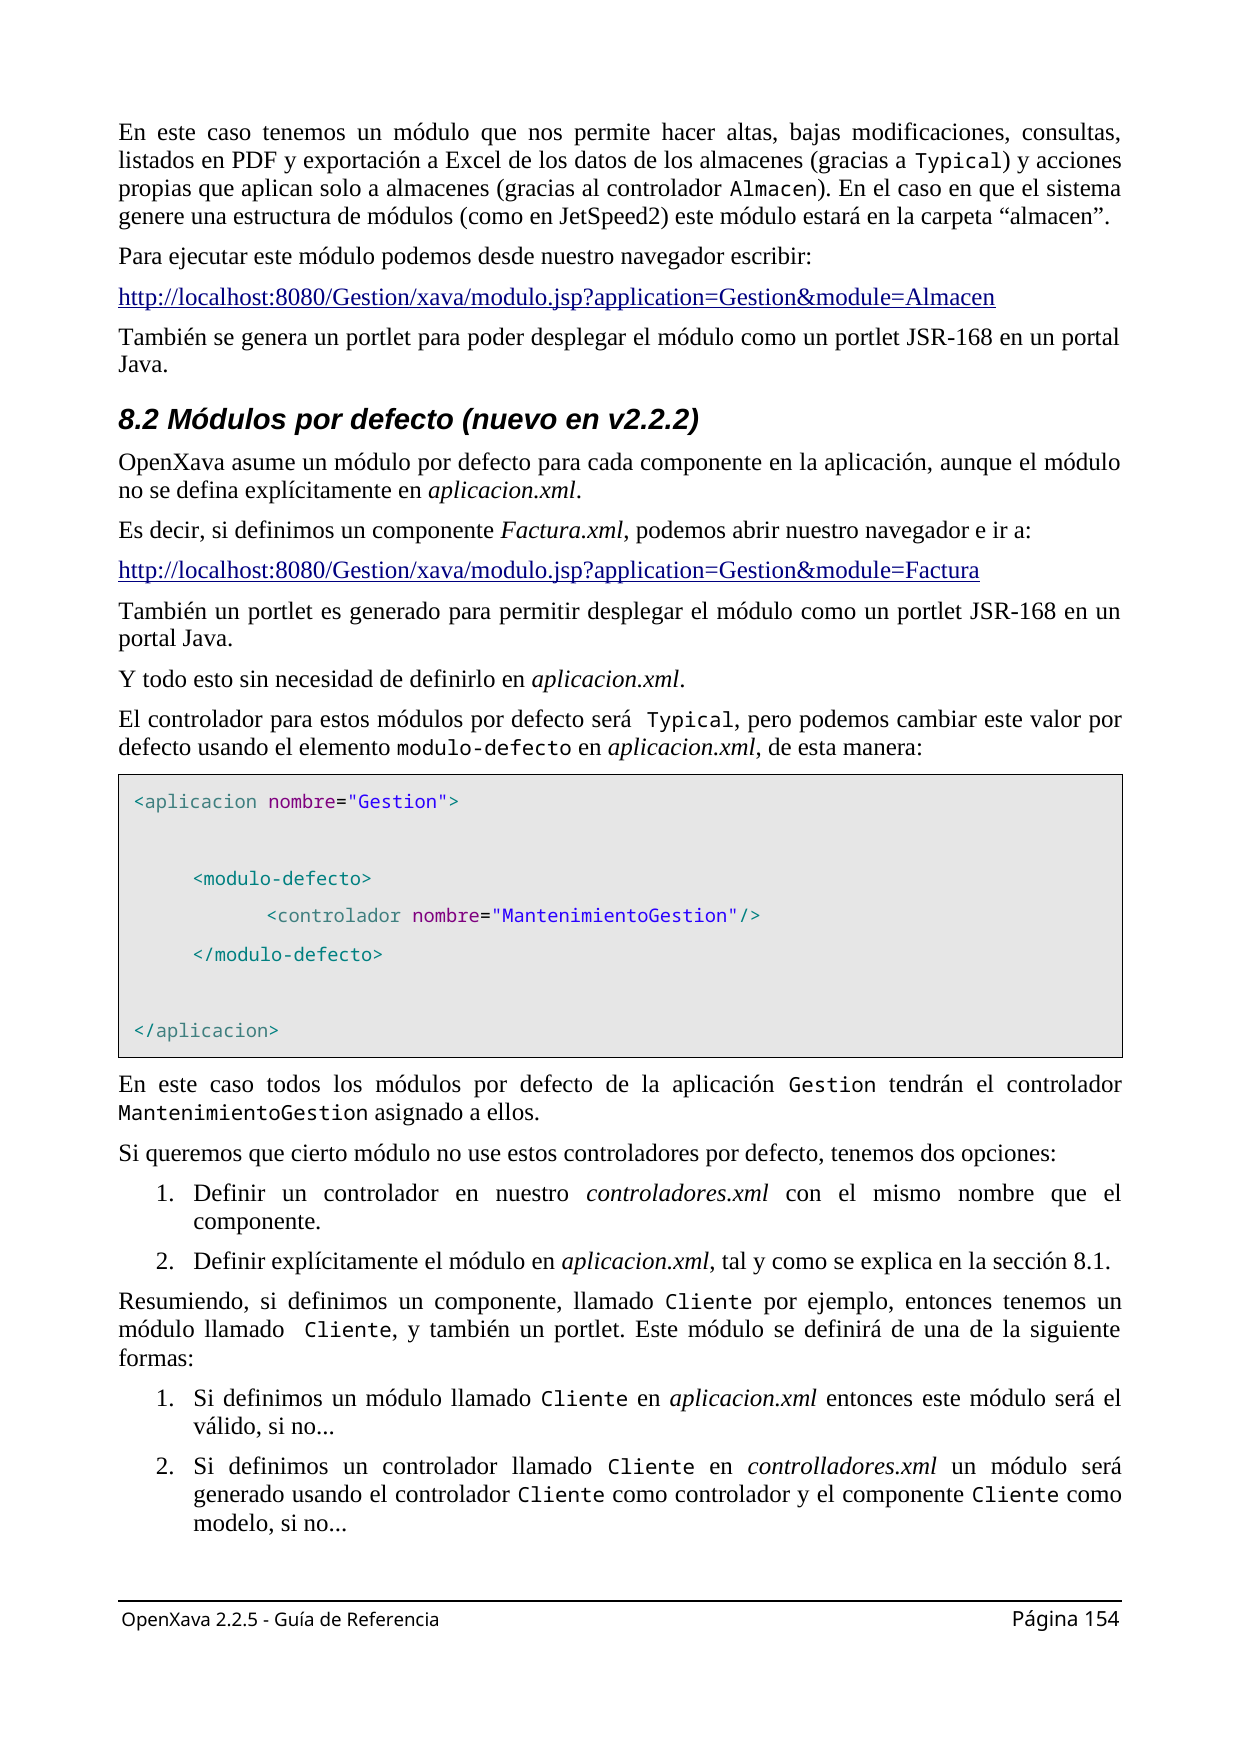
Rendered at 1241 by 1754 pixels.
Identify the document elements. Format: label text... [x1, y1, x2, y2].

text También se genera un portlet para poder desplegar el módulo como un portlet JSR-168 en un portal Java. [118, 323, 1122, 378]
text Resumiendo, si definimos un componente, llamado Cliente por ejemplo, entonces tenemos un módulo llamado Cliente, y también un portlet. Este módulo se definirá de una de la siguiente formas: [118, 1287, 1122, 1371]
text El controlador para estos módulos por defecto será Typical, pero podemos cambiar este valor por defecto usando el elemento modulo-defecto en aplicacion.xml, de esta manera: [118, 705, 1122, 761]
text </modulo-defecto> [119, 926, 1122, 964]
text Si queremos que cierto módulo no use estos controladores por defecto, tenemos dos opciones: [118, 1139, 1122, 1167]
list Definir explícitamente el módulo en aplicacion.xml, tal y como se explica en la sección 8.1. [156, 1247, 1122, 1275]
subtitle Módulos por defecto (nuevo en v2.2.2) [118, 403, 1122, 436]
text Es decir, si definimos un componente Factura.xml, podemos abrir nuestro navegador e ir a: [118, 516, 1122, 544]
text http://localhost:8080/Gestion/xava/modulo.jsp?application=Gestion&module=Almacen [118, 283, 1122, 310]
list Definir un controlador en nuestro controladores.xml con el mismo nombre que el componente. [156, 1179, 1122, 1234]
text <aplicacion nombre="Gestion"> [119, 775, 1122, 812]
text En este caso tenemos un módulo que nos permite hacer altas, bajas modificaciones, consultas, listados en PDF y exportación a Excel de los datos de los almacenes (gracias a Typical) y acciones propias que aplican solo a almacenes (gracias al controlador Almacen). En el caso en que el sistema genere una estructura de módulos (como en JetSpeed2) este módulo estará en la carpeta “almacen”. [118, 118, 1122, 230]
text </aplicacion> [119, 1002, 1122, 1057]
list Si definimos un módulo llamado Cliente en aplicacion.xml entonces este módulo será el válido, si no... [156, 1384, 1122, 1440]
text Y todo esto sin necesidad de definirlo en aplicacion.xml. [118, 665, 1122, 692]
text <controlador nombre="MantenimientoGestion"/> [119, 888, 1122, 926]
text También un portlet es generado para permitir desplegar el módulo como un portlet JSR-168 en un portal Java. [118, 597, 1122, 652]
text <modulo-defecto> [119, 850, 1122, 888]
text OpenXava asume un módulo por defecto para cada componente en la aplicación, aunque el módulo no se defina explícitamente en aplicacion.xml. [118, 448, 1122, 504]
text http://localhost:8080/Gestion/xava/modulo.jsp?application=Gestion&module=Factura [118, 557, 1122, 584]
text Para ejecutar este módulo podemos desde nuestro navegador escribir: [118, 242, 1122, 270]
list Si definimos un controlador llamado Cliente en controlladores.xml un módulo será generado usando el controlador Cliente como controlador y el componente Cliente como modelo, si no... [156, 1452, 1122, 1536]
text En este caso todos los módulos por defecto de la aplicación Gestion tendrán el controlador MantenimientoGestion asignado a ellos. [118, 1070, 1122, 1126]
